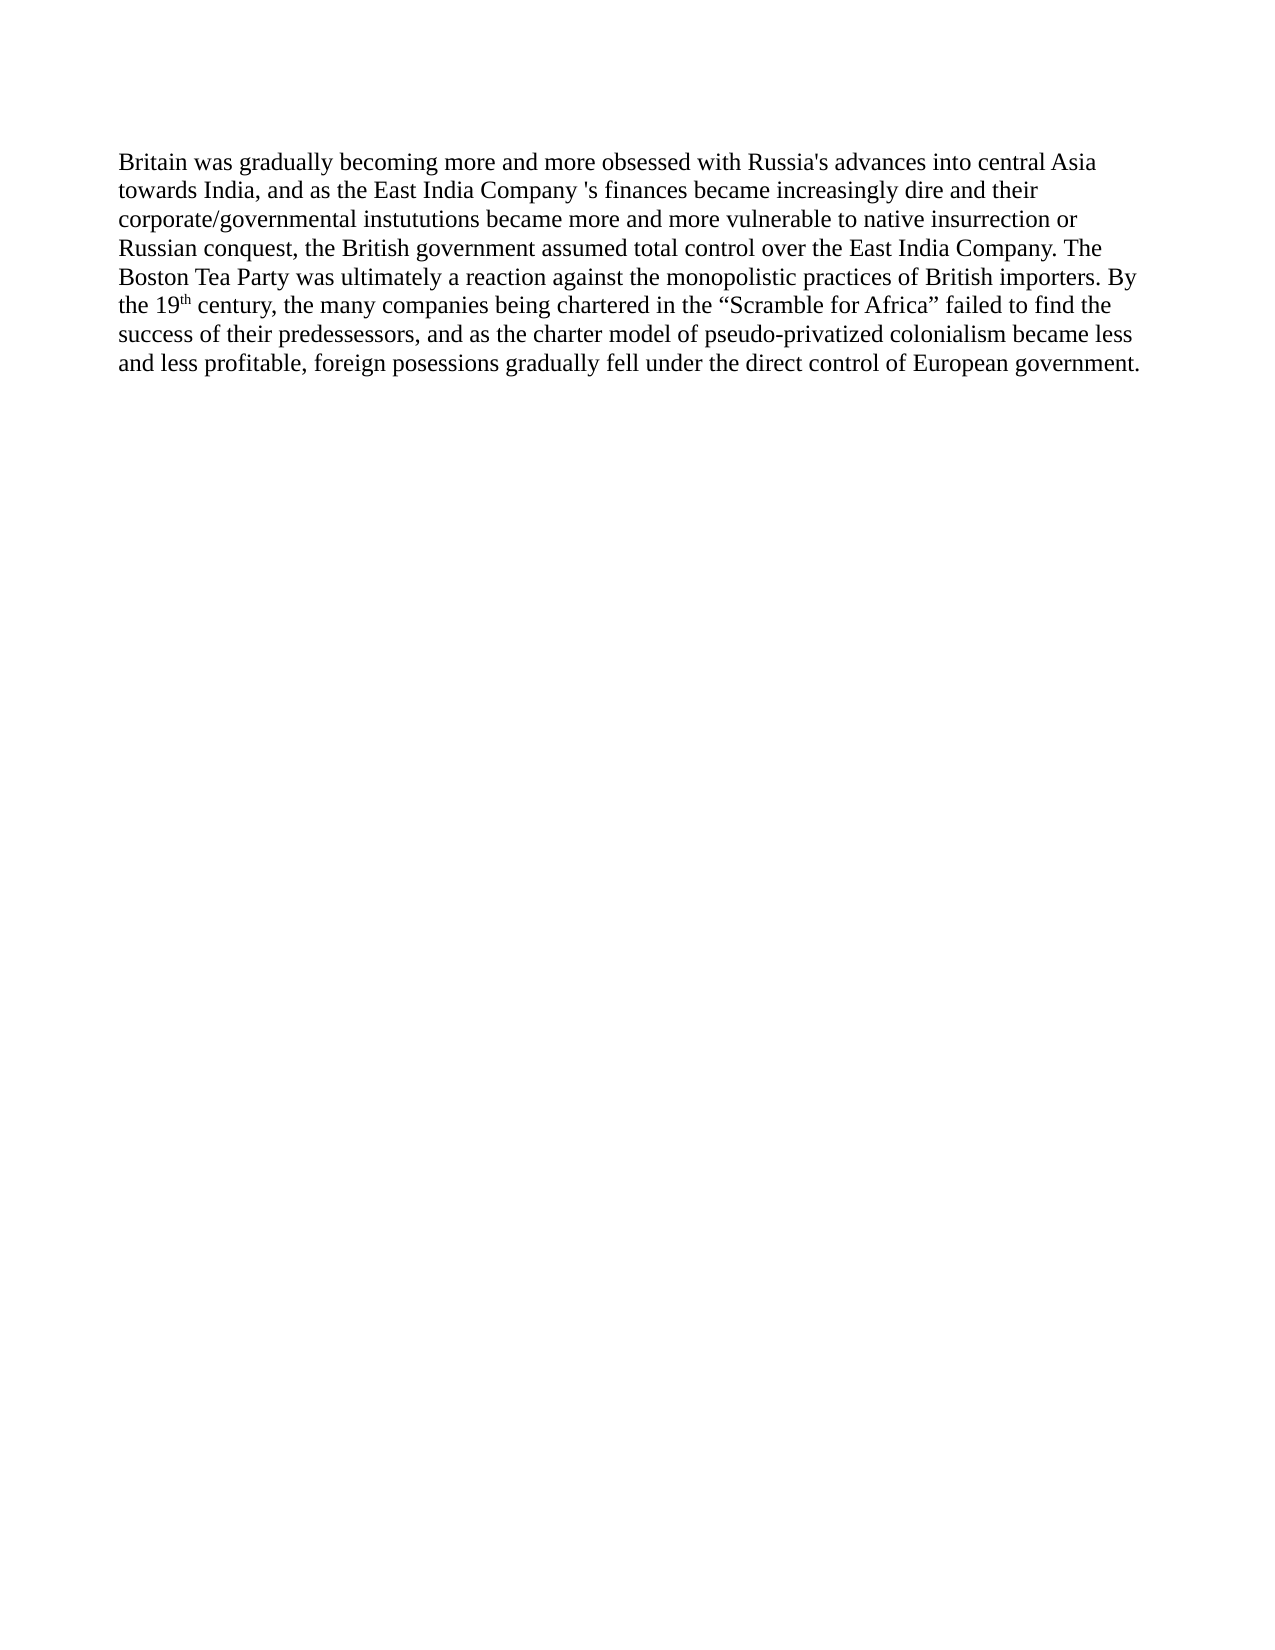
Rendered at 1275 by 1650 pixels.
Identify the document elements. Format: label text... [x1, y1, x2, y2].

text Britain was gradually becoming more and more obsessed with Russia's advances into central Asia towards India, and as the East India Company 's finances became increasingly dire and their corporate/governmental instututions became more and more vulnerable to native insurrection or Russian conquest, the British government assumed total control over the East India Company. The Boston Tea Party was ultimately a reaction against the monopolistic practices of British importers. By the 19th century, the many companies being chartered in the “Scramble for Africa” failed to find the success of their predessessors, and as the charter model of pseudo-privatized colonialism became less and less profitable, foreign posessions gradually fell under the direct control of European government. [118, 147, 1157, 377]
